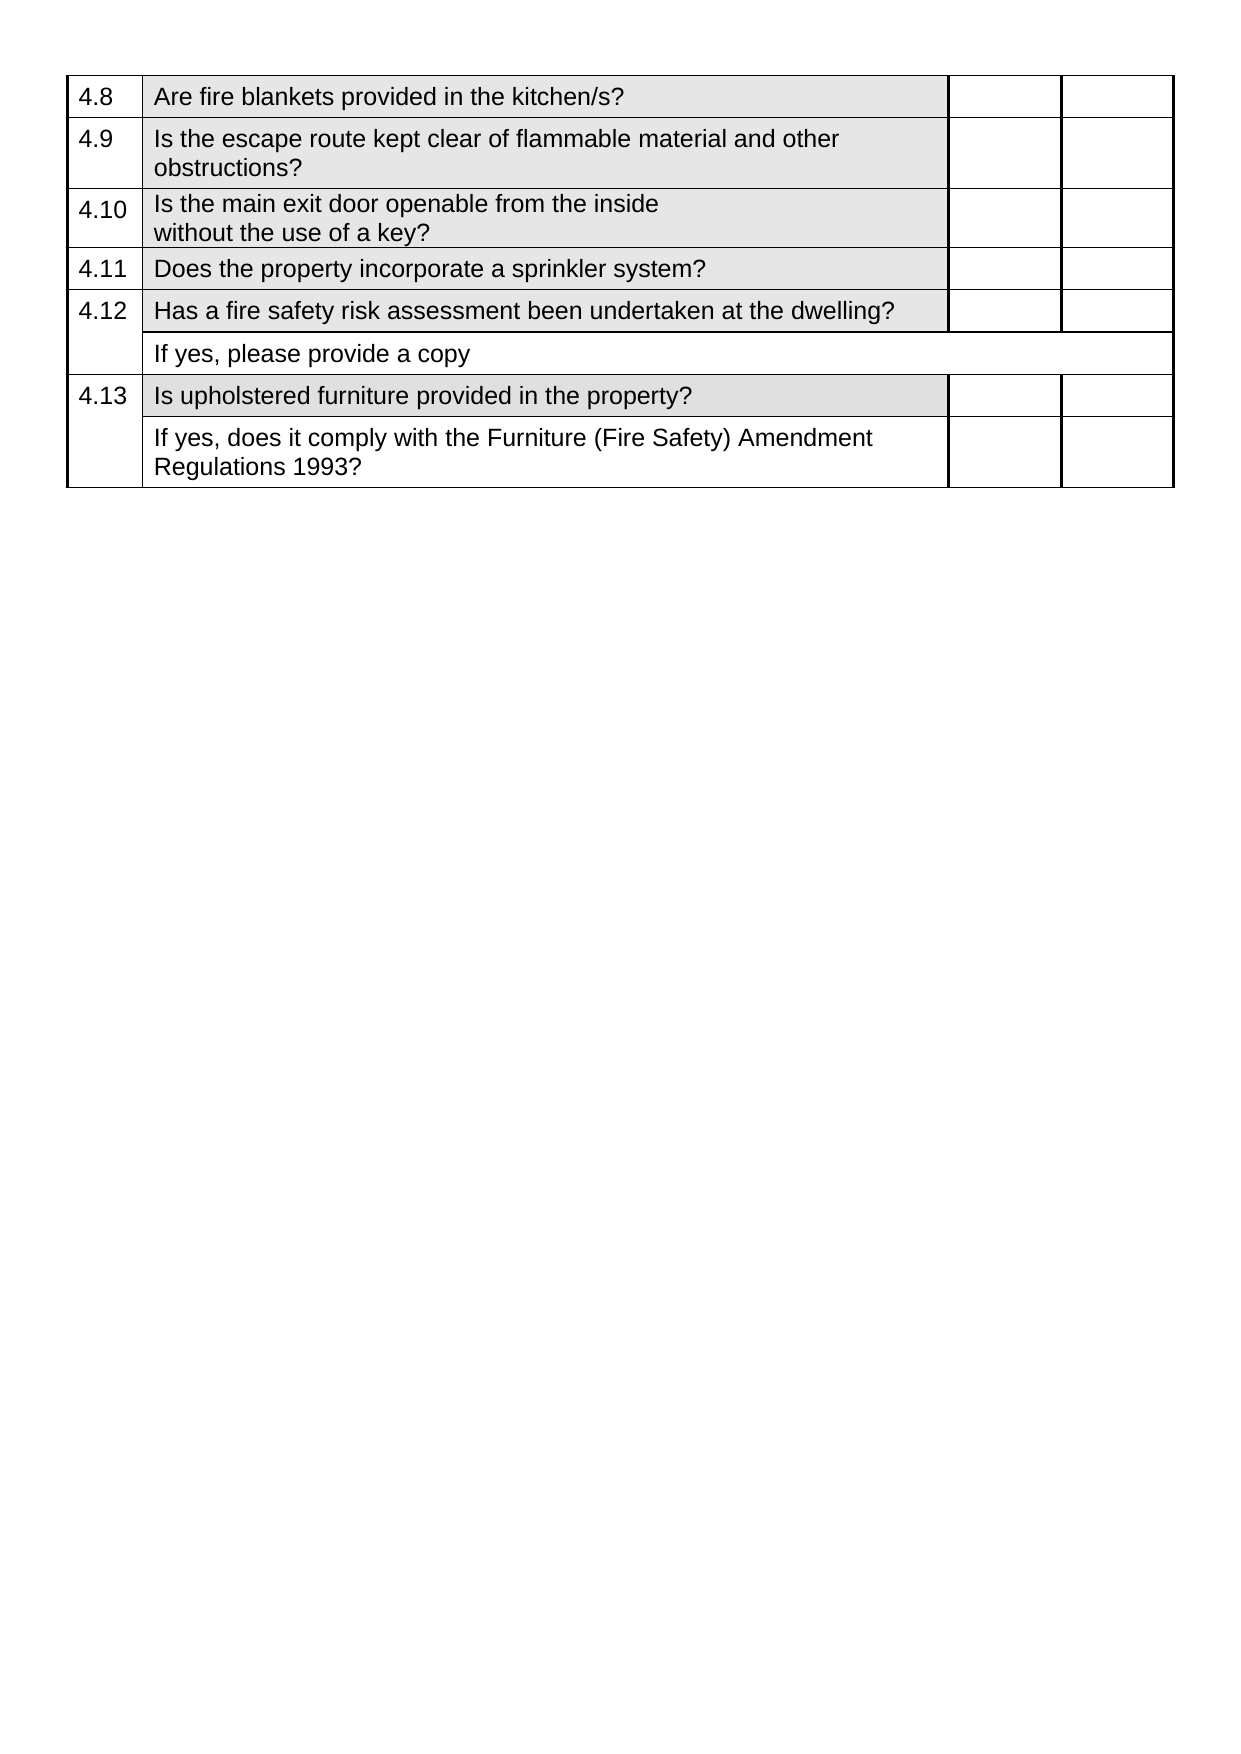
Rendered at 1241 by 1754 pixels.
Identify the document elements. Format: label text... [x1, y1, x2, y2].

table_cell 4.11 [69, 248, 142, 289]
table_cell Is the main exit door openable from the inside without the use of a key? [143, 189, 947, 247]
table_cell [1063, 118, 1172, 188]
table_cell If yes, does it comply with the Furniture (Fire Safety) Amendment Regulations 1993? [143, 417, 947, 487]
table_cell [1063, 76, 1172, 117]
table_cell 4.9 [69, 118, 142, 188]
table_cell [950, 118, 1060, 188]
table_cell Has a fire safety risk assessment been undertaken at the dwelling? [143, 290, 947, 331]
table_cell [950, 290, 1060, 331]
table_cell 4.8 [69, 76, 142, 117]
table_cell [1063, 375, 1172, 416]
table_cell 4.12 [69, 290, 142, 374]
table_cell [950, 189, 1060, 247]
table_cell [1063, 290, 1172, 331]
table_cell [950, 76, 1060, 117]
table_cell 4.10 [69, 189, 142, 247]
table_cell Does the property incorporate a sprinkler system? [143, 248, 947, 289]
table_cell [950, 248, 1060, 289]
table_cell [1063, 189, 1172, 247]
table_cell Are fire blankets provided in the kitchen/s? [143, 76, 947, 117]
table_cell [1063, 248, 1172, 289]
table_cell [950, 375, 1060, 416]
table_cell Is upholstered furniture provided in the property? [143, 375, 947, 416]
table_cell If yes, please provide a copy [143, 333, 1172, 374]
table_cell [950, 417, 1060, 487]
table_cell Is the escape route kept clear of flammable material and other obstructions? [143, 118, 947, 188]
table_cell [1063, 417, 1172, 487]
table_cell 4.13 [69, 375, 142, 487]
